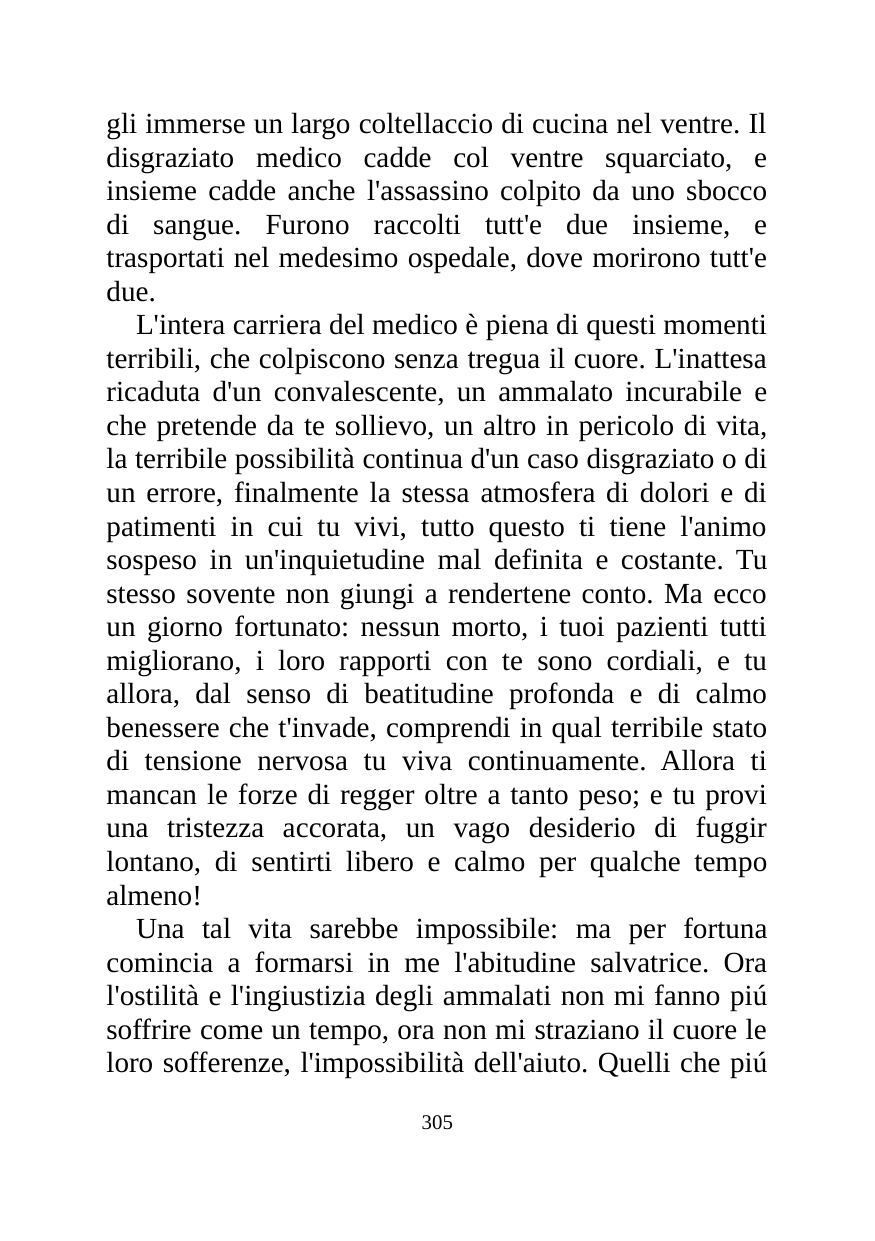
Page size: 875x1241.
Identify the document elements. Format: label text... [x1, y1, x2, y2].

text L'intera carriera del medico è piena di questi momenti terribili, che colpiscono senza tregua il cuore. L'inattesa ricaduta d'un convalescente, un ammalato incurabile e che pretende da te sollievo, un altro in pericolo di vita, la terribile possibilità continua d'un caso disgraziato o di un errore, finalmente la stessa atmosfera di dolori e di patimenti in cui tu vivi, tutto questo ti tiene l'animo sospeso in un'inquietudine mal definita e costante. Tu stesso sovente non giungi a rendertene conto. Ma ecco un giorno fortunato: nessun morto, i tuoi pazienti tutti migliorano, i loro rapporti con te sono cordiali, e tu allora, dal senso di beatitudine profonda e di calmo benessere che t'invade, comprendi in qual terribile stato di tensione nervosa tu viva continuamente. Allora ti mancan le forze di regger oltre a tanto peso; e tu provi una tristezza accorata, un vago desiderio di fuggir lontano, di sentirti libero e calmo per qualche tempo almeno! [106, 307, 768, 911]
text gli immerse un largo coltellaccio di cucina nel ventre. Il disgraziato medico cadde col ventre squarciato, e insieme cadde anche l'assassino colpito da uno sbocco di sangue. Furono raccolti tutt'e due insieme, e trasportati nel medesimo ospedale, dove morirono tutt'e due. [106, 106, 768, 307]
text Una tal vita sarebbe impossibile: ma per fortuna comincia a formarsi in me l'abitudine salvatrice. Ora l'ostilità e l'ingiustizia degli ammalati non mi fanno piú soffrire come un tempo, ora non mi straziano il cuore le loro sofferenze, l'impossibilità dell'aiuto. Quelli che piú [106, 911, 768, 1079]
